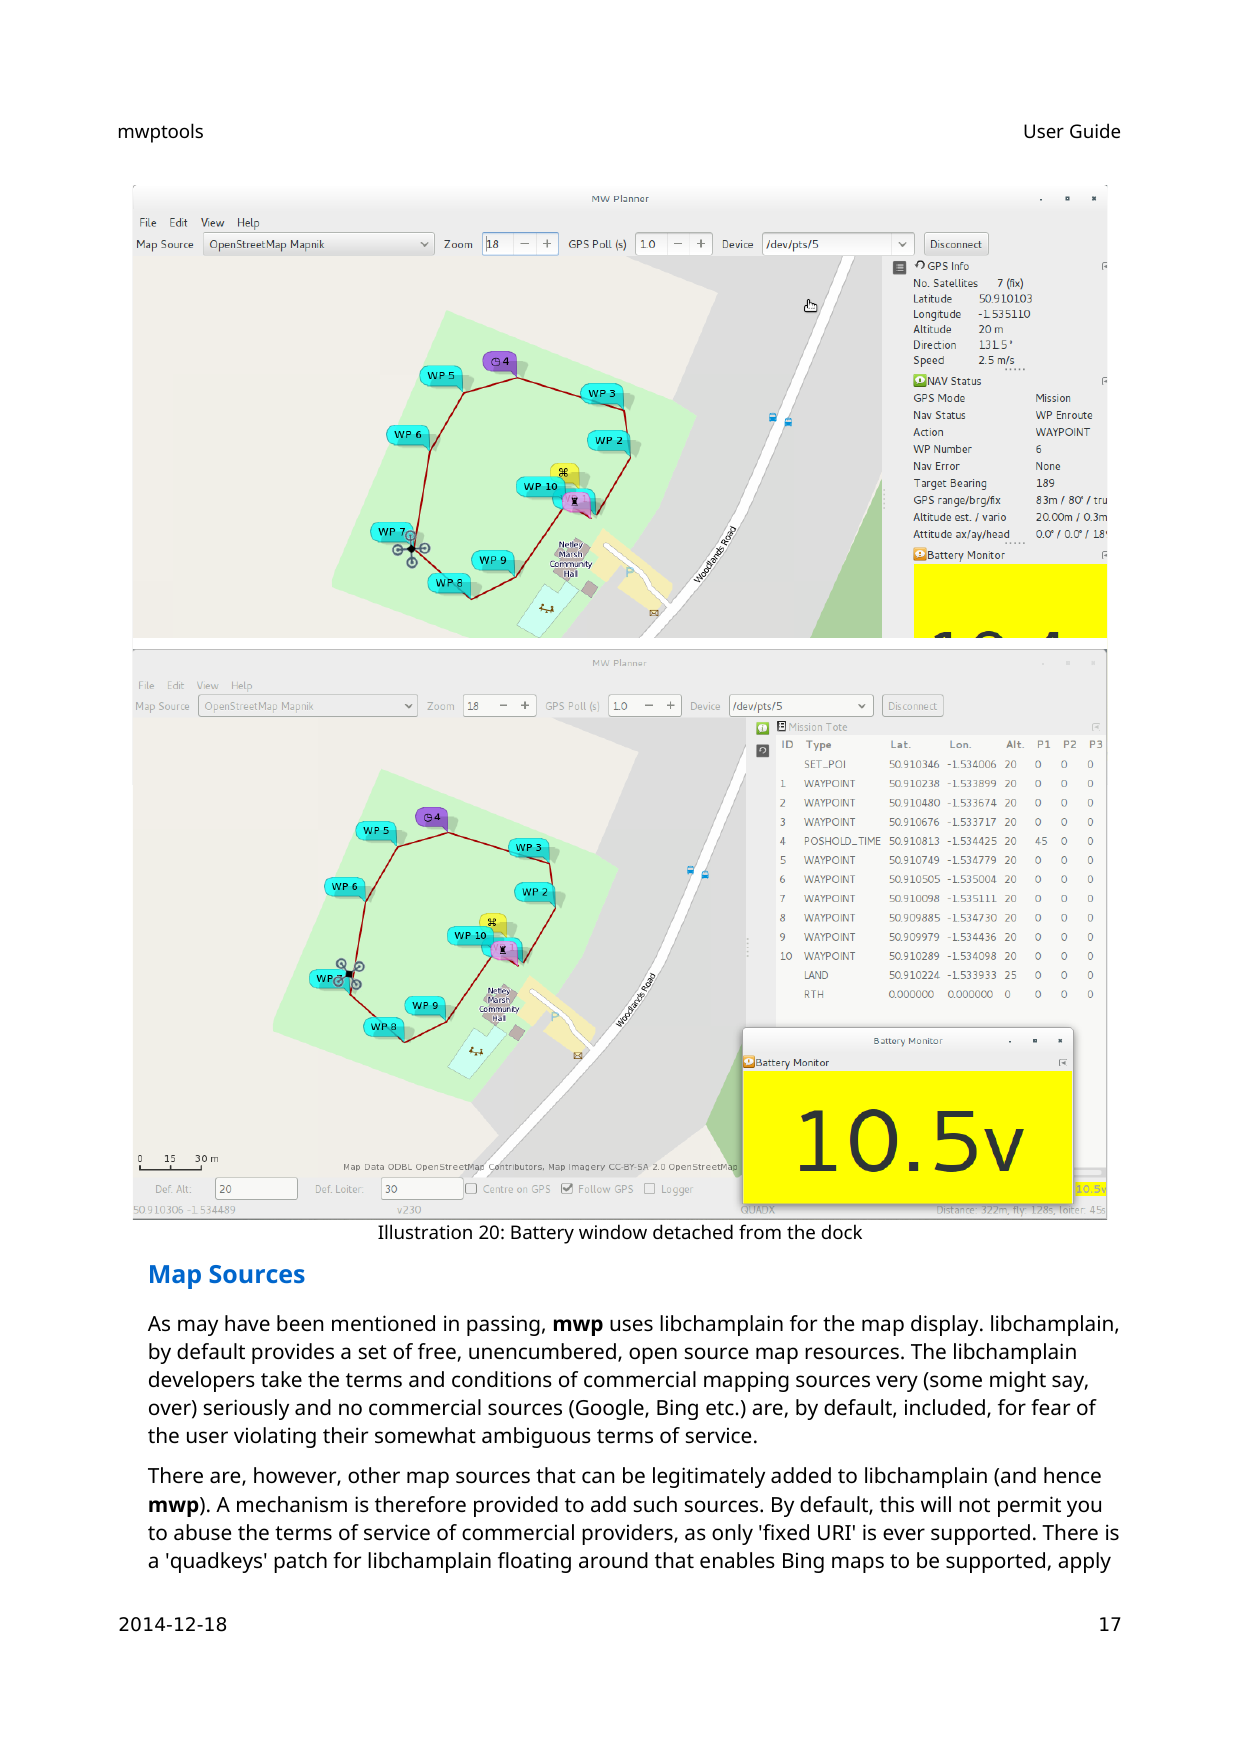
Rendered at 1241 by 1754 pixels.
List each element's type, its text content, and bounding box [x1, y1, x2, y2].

text Illustration 20: Battery window detached from the dock [133, 1220, 1107, 1245]
subtitle Map Sources [148, 173, 1122, 1291]
text As may have been mentioned in passing, mwp uses libchamplain for the map display. libchamplain, by default provides a set of free, unencumbered, open source map resources. The libchamplain developers take the terms and conditions of commercial mapping sources very (some might say, over) seriously and no commercial sources (Google, Bing etc.) are, by default, included, for fear of the user violating their somewhat ambiguous terms of service. [148, 1309, 1122, 1450]
text There are, however, other map sources that can be legitimately added to libchamplain (and hence mwp). A mechanism is therefore provided to add such sources. By default, this will not permit you to abuse the terms of service of commercial providers, as only 'fixed URI' is ever supported. There is a 'quadkeys' patch for libchamplain floating around that enables Bing maps to be supported, apply [148, 1462, 1122, 1574]
picture [132, 185, 1108, 1220]
